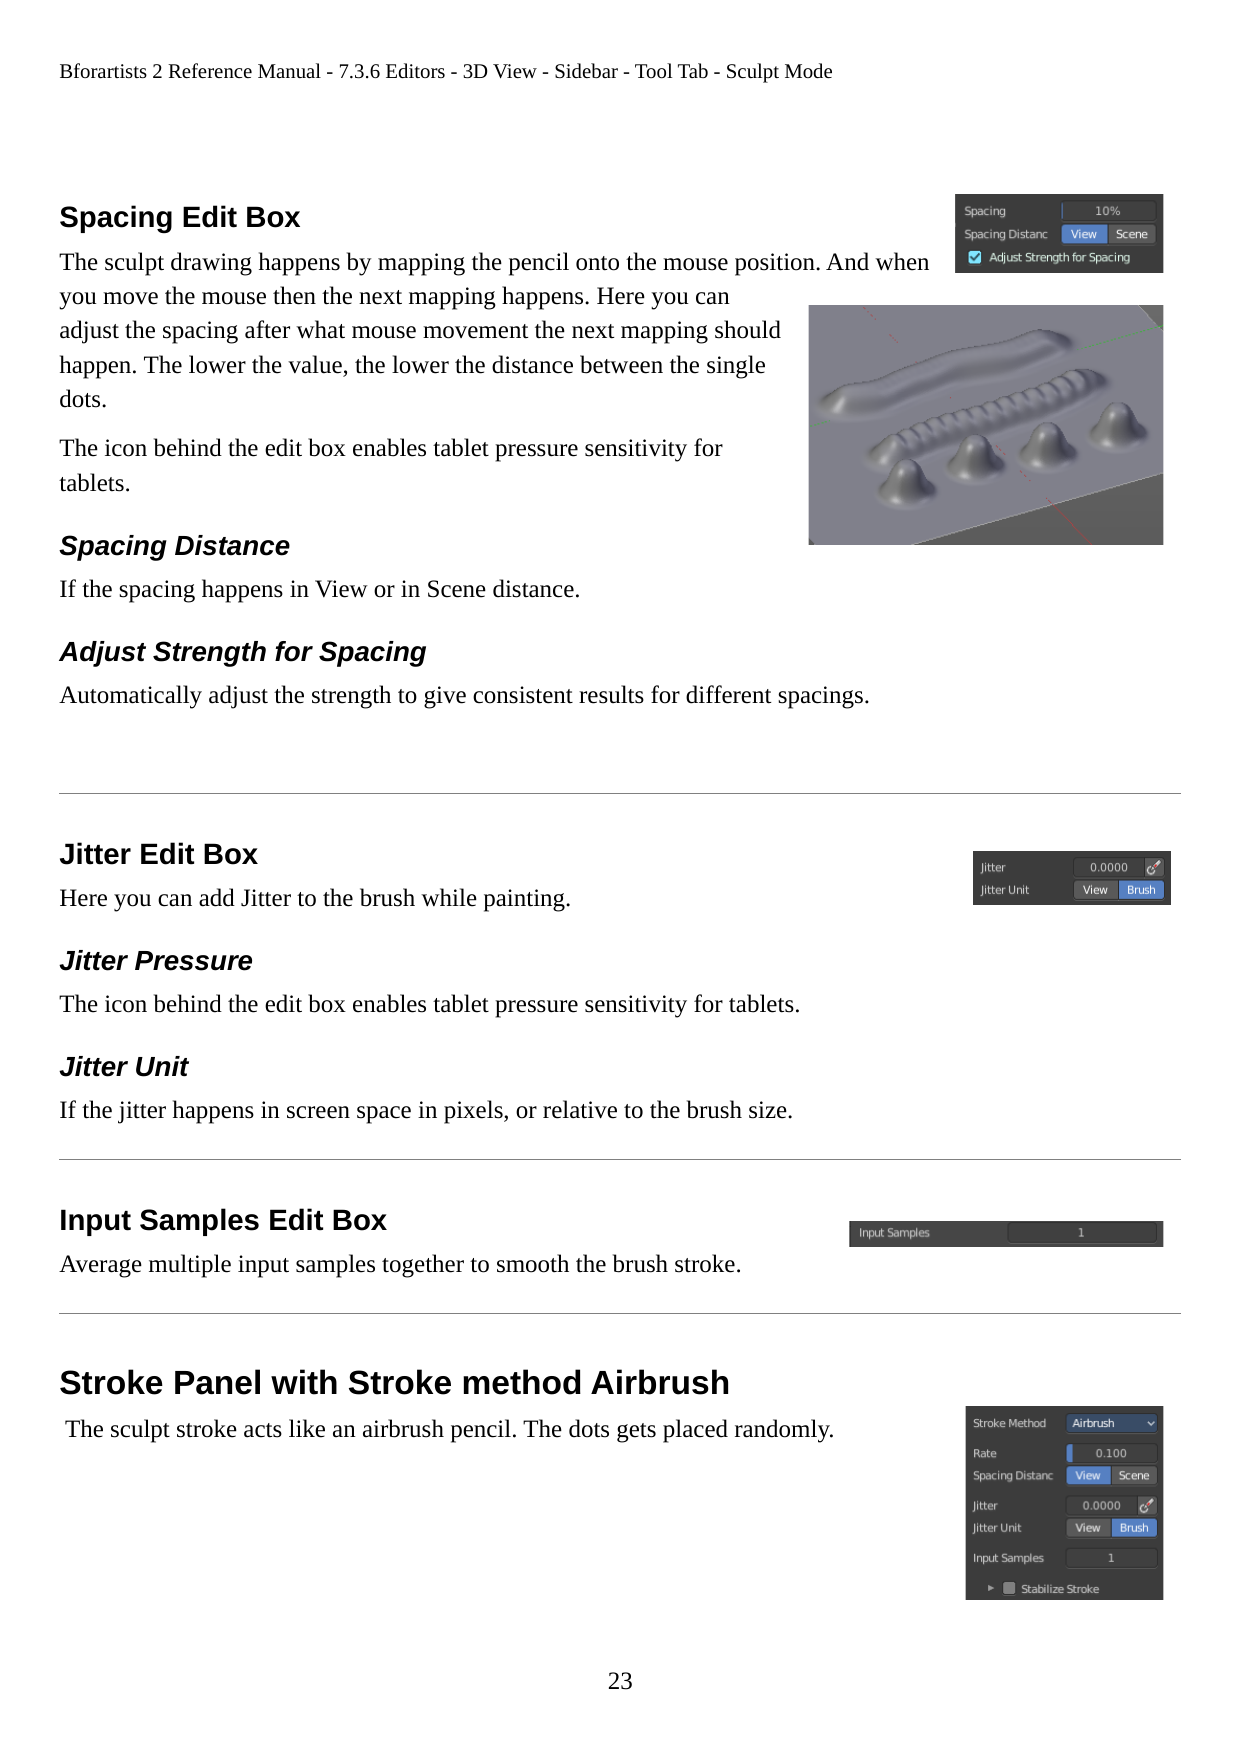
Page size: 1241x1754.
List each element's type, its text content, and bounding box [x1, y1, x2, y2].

text If the spacing happens in View or in Scene distance. [59, 574, 1181, 603]
subtitle Input Samples Edit Box [59, 1203, 1181, 1236]
text The sculpt stroke acts like an airbrush pencil. The dots gets placed randomly. [59, 1414, 965, 1443]
text Automatically adjust the strength to give consistent results for different spacings. [59, 680, 1181, 709]
picture [808, 305, 1164, 545]
text Average multiple input samples together to smooth the brush stroke. [59, 1249, 1181, 1278]
picture [965, 1406, 1164, 1600]
picture [973, 851, 1171, 905]
subtitle Jitter Pressure [59, 944, 1181, 976]
text The icon behind the edit box enables tablet pressure sensitivity for tablets. [59, 989, 1181, 1018]
subtitle Spacing Distance [59, 529, 1181, 561]
subtitle Jitter Unit [59, 1051, 1181, 1082]
text The sculpt drawing happens by mapping the pencil onto the mouse position. And when you move the mouse then the next mapping happens. Here you can adjust the spacing after what mouse movement the next mapping should happen. The lower the value, the lower the distance between the single dots. [59, 247, 1181, 413]
subtitle Stroke Panel with Stroke method Airbrush [59, 1363, 1181, 1402]
text Here you can add Jitter to the brush while painting. [59, 883, 1181, 912]
subtitle Spacing Edit Box [59, 200, 955, 234]
subtitle [1164, 200, 1181, 234]
picture [955, 194, 1164, 273]
picture [849, 1221, 1164, 1247]
text The icon behind the edit box enables tablet pressure sensitivity for tablets. [59, 433, 808, 497]
subtitle Adjust Strength for Spacing [59, 636, 1181, 667]
subtitle Jitter Edit Box [59, 837, 1181, 871]
text If the jitter happens in screen space in pixels, or relative to the brush size. [59, 1095, 1181, 1124]
